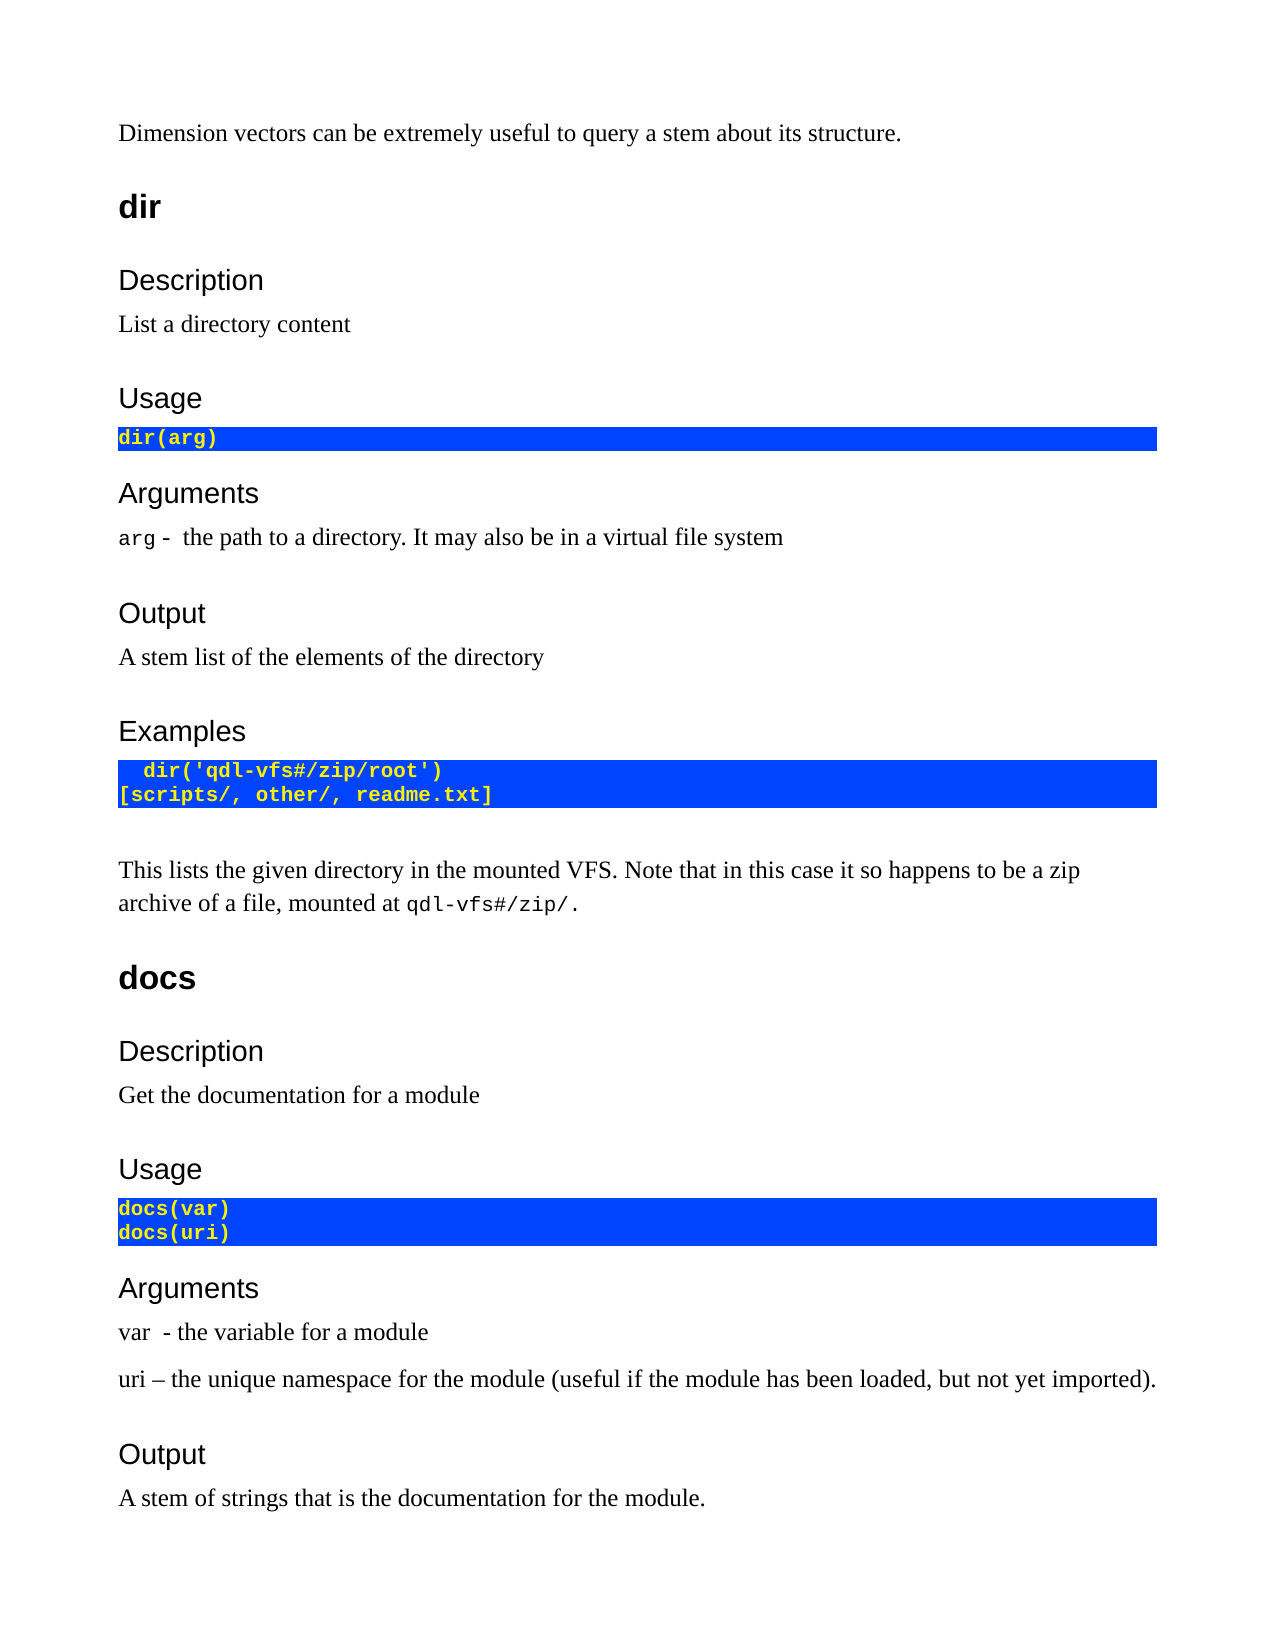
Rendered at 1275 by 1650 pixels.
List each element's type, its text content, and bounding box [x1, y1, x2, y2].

subtitle Output [118, 1437, 1157, 1471]
subtitle Description [118, 263, 1157, 296]
text A stem list of the elements of the directory [118, 642, 1157, 670]
text var - the variable for a module [118, 1317, 1157, 1346]
subtitle Usage [118, 381, 1157, 415]
text [scripts/, other/, readme.txt] [118, 784, 1157, 808]
text docs(uri) [118, 1222, 1157, 1246]
text A stem of strings that is the documentation for the module. [118, 1483, 1157, 1512]
subtitle Examples [118, 714, 1157, 748]
subtitle Description [118, 1034, 1157, 1067]
text docs(var) [118, 1198, 1157, 1222]
text Get the documentation for a module [118, 1080, 1157, 1108]
text uri – the unique namespace for the module (useful if the module has been loaded, but not yet imported). [118, 1364, 1157, 1393]
subtitle Usage [118, 1152, 1157, 1186]
text arg - the path to a directory. It may also be in a virtual file system [118, 522, 1157, 552]
subtitle docs [118, 958, 1157, 996]
subtitle dir [118, 187, 1157, 225]
text This lists the given directory in the mounted VFS. Note that in this case it so happens to be a zip archive of a file, mounted at qdl-vfs#/zip/. [118, 855, 1157, 918]
subtitle Arguments [118, 476, 1157, 509]
text Dimension vectors can be extremely useful to query a stem about its structure. [118, 118, 1157, 147]
subtitle Output [118, 596, 1157, 629]
text dir('qdl-vfs#/zip/root') [118, 760, 1157, 784]
subtitle Arguments [118, 1271, 1157, 1304]
text dir(arg) [118, 427, 1157, 451]
text List a directory content [118, 309, 1157, 337]
